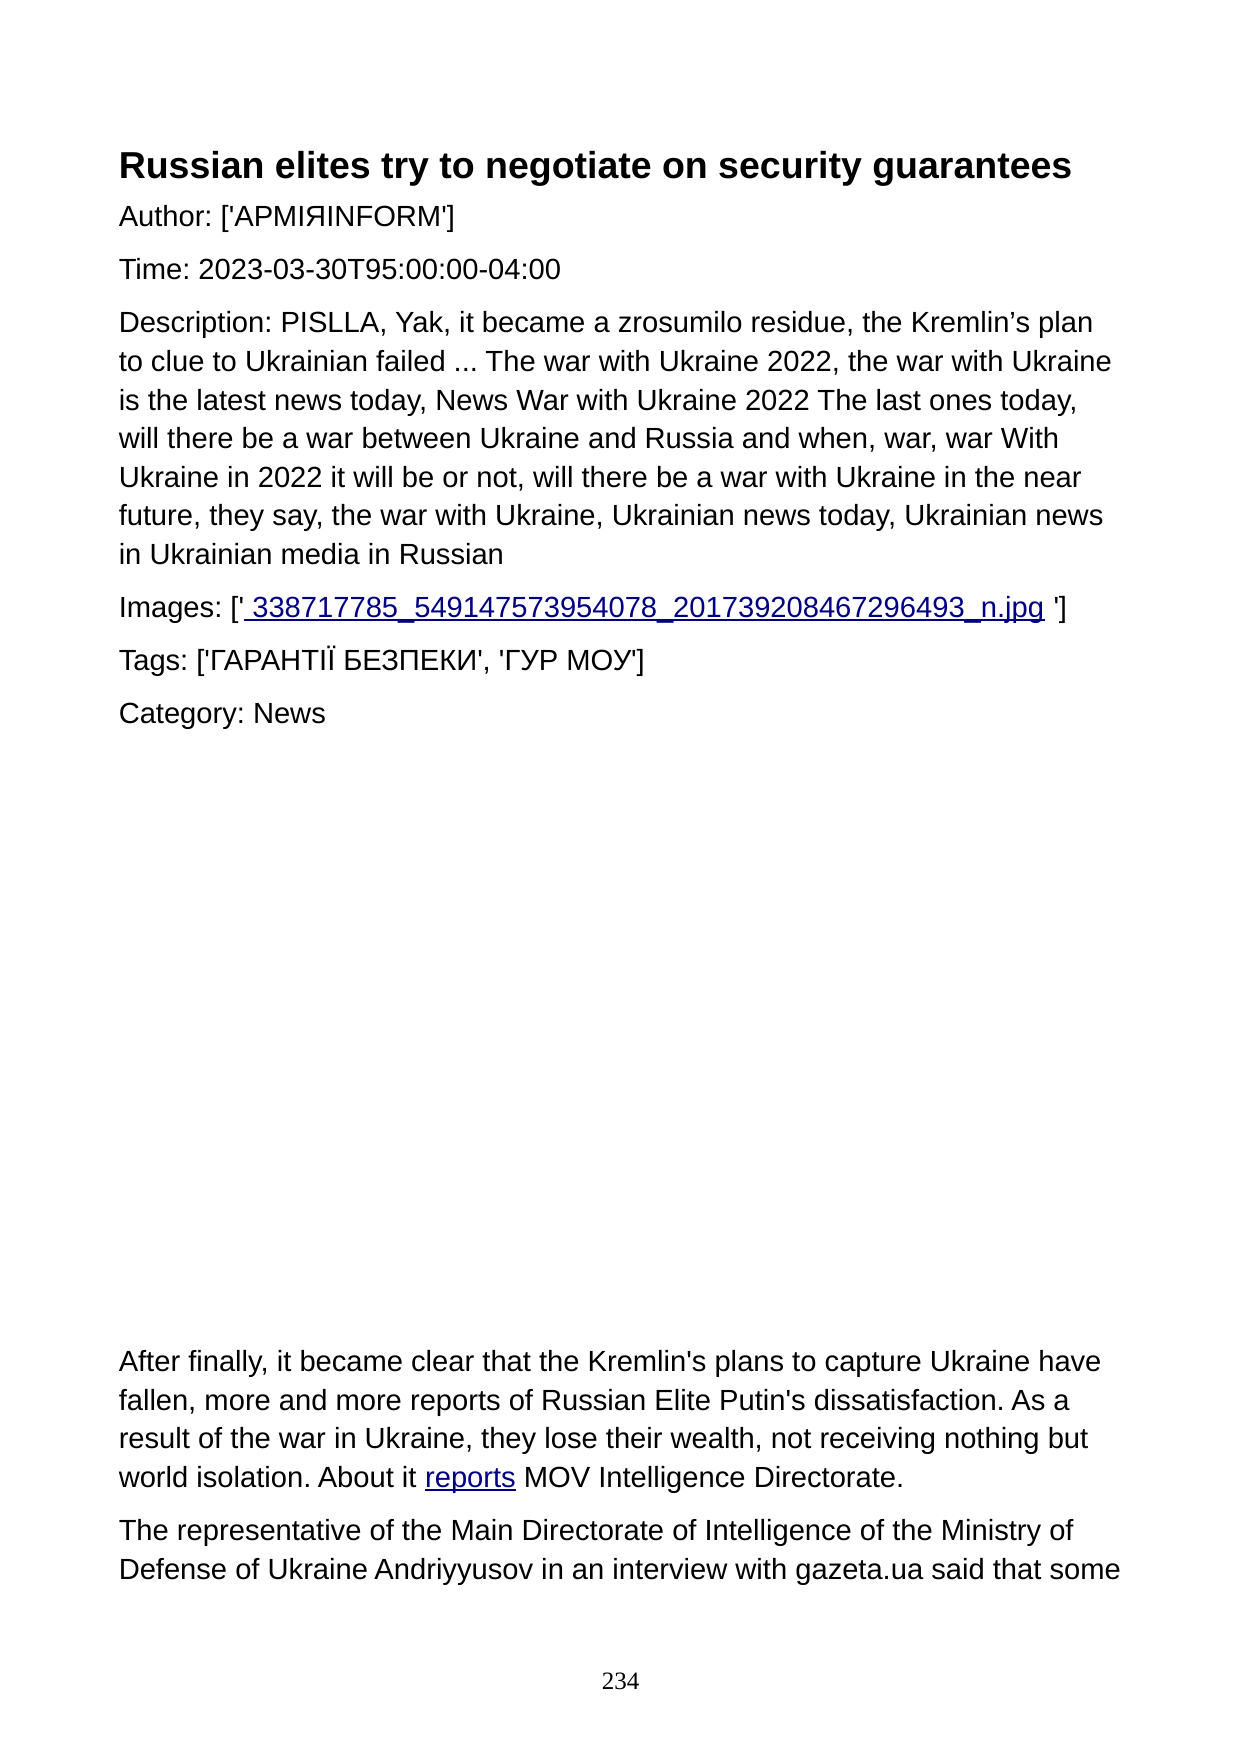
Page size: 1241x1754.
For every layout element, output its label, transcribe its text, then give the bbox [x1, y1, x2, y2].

text The representative of the Main Directorate of Intelligence of the Ministry of Defense of Ukraine Andriyyusov in an interview with gazeta.ua said that some [118, 1513, 1122, 1585]
text Images: [' 338717785_549147573954078_201739208467296493_n.jpg '] [118, 590, 1122, 623]
text Tags: ['ГАРАНТІЇ БЕЗПЕКИ', 'ГУР МОУ'] [118, 643, 1122, 676]
text Description: PISLLA, Yak, it became a zrosumilo residue, the Kremlin’s plan to clue to Ukrainian failed ... The war with Ukraine 2022, the war with Ukraine is the latest news today, News War with Ukraine 2022 The last ones today, will there be a war between Ukraine and Russia and when, war, war With Ukraine in 2022 it will be or not, will there be a war with Ukraine in the near future, they say, the war with Ukraine, Ukrainian news today, Ukrainian news in Ukrainian media in Russian [118, 305, 1122, 570]
text Time: 2023-03-30T95:00:00-04:00 [118, 252, 1122, 286]
text Category: News [118, 696, 1122, 729]
subtitle Russian elites try to negotiate on security guarantees [118, 143, 1122, 187]
text After finally, it became clear that the Kremlin's plans to capture Ukraine have fallen, more and more reports of Russian Elite Putin's dissatisfaction. As a result of the war in Ukraine, they lose their wealth, not receiving nothing but world isolation. About it reports MOV Intelligence Directorate. [118, 749, 1122, 1494]
text Author: ['АРМІЯINFORM'] [118, 199, 1122, 233]
